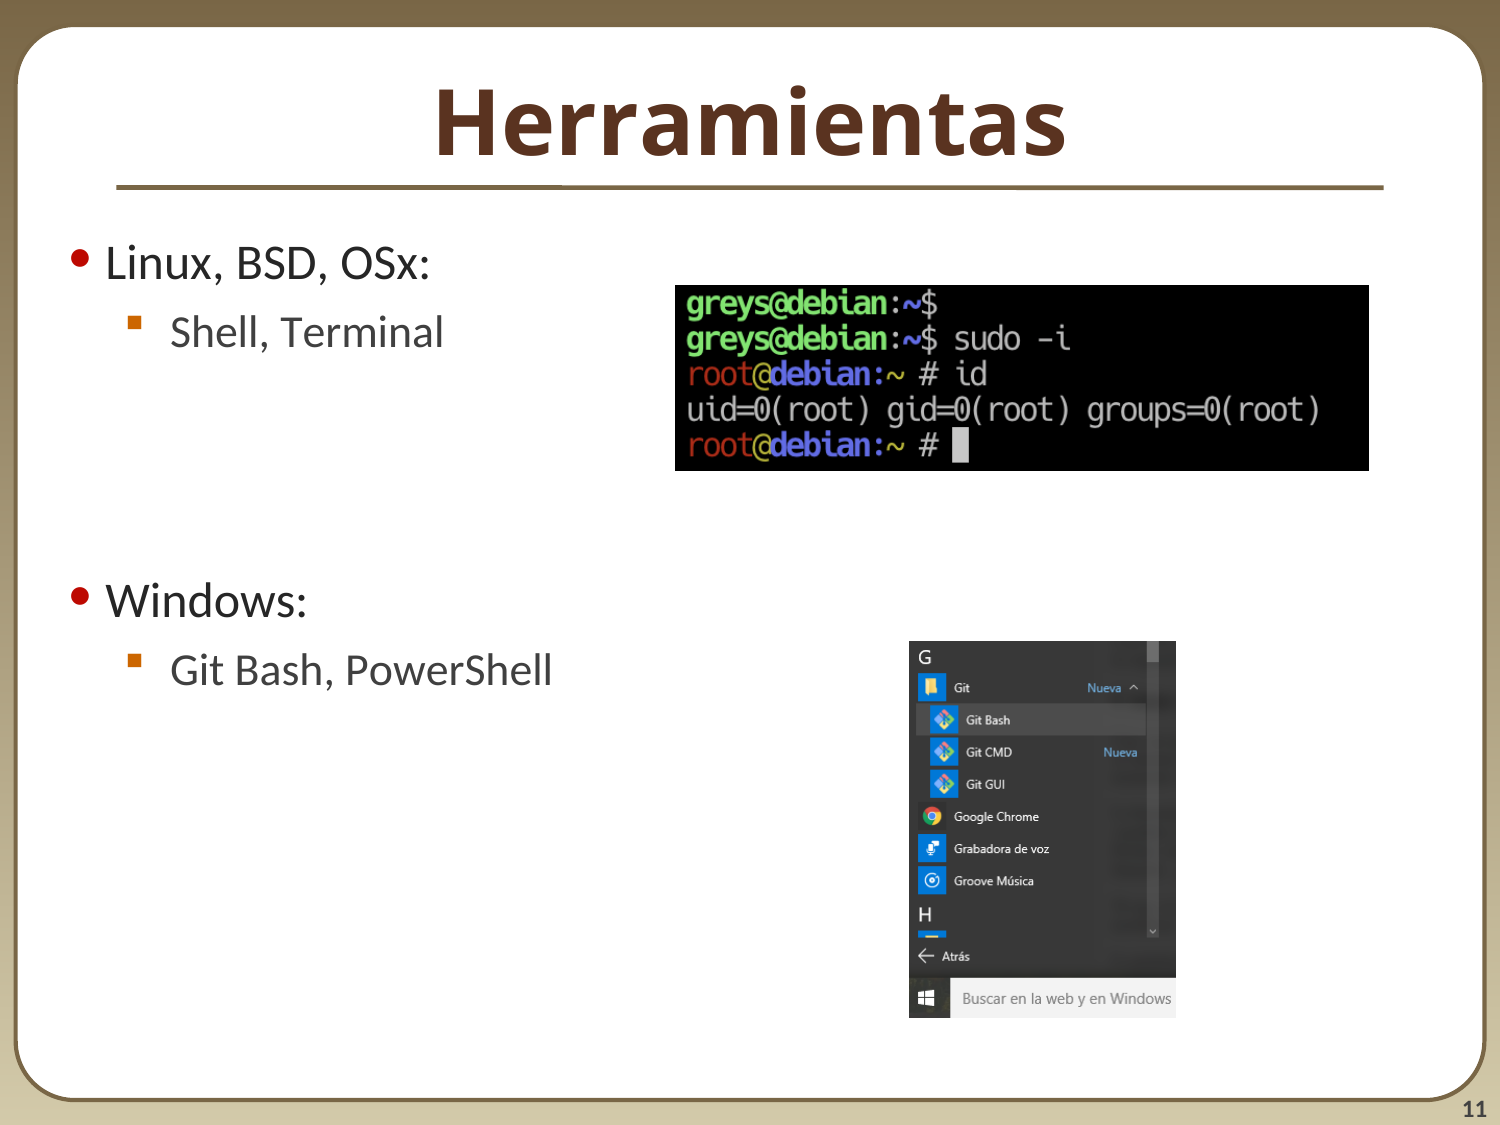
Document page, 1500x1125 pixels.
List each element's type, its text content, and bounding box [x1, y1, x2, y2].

picture [909, 641, 1176, 1018]
picture [675, 285, 1369, 471]
list Linux, BSD, OSx: Shell, Terminal Windows: Git Bash, PowerShell [15, 195, 1500, 985]
title Herramientas [0, 24, 1500, 213]
